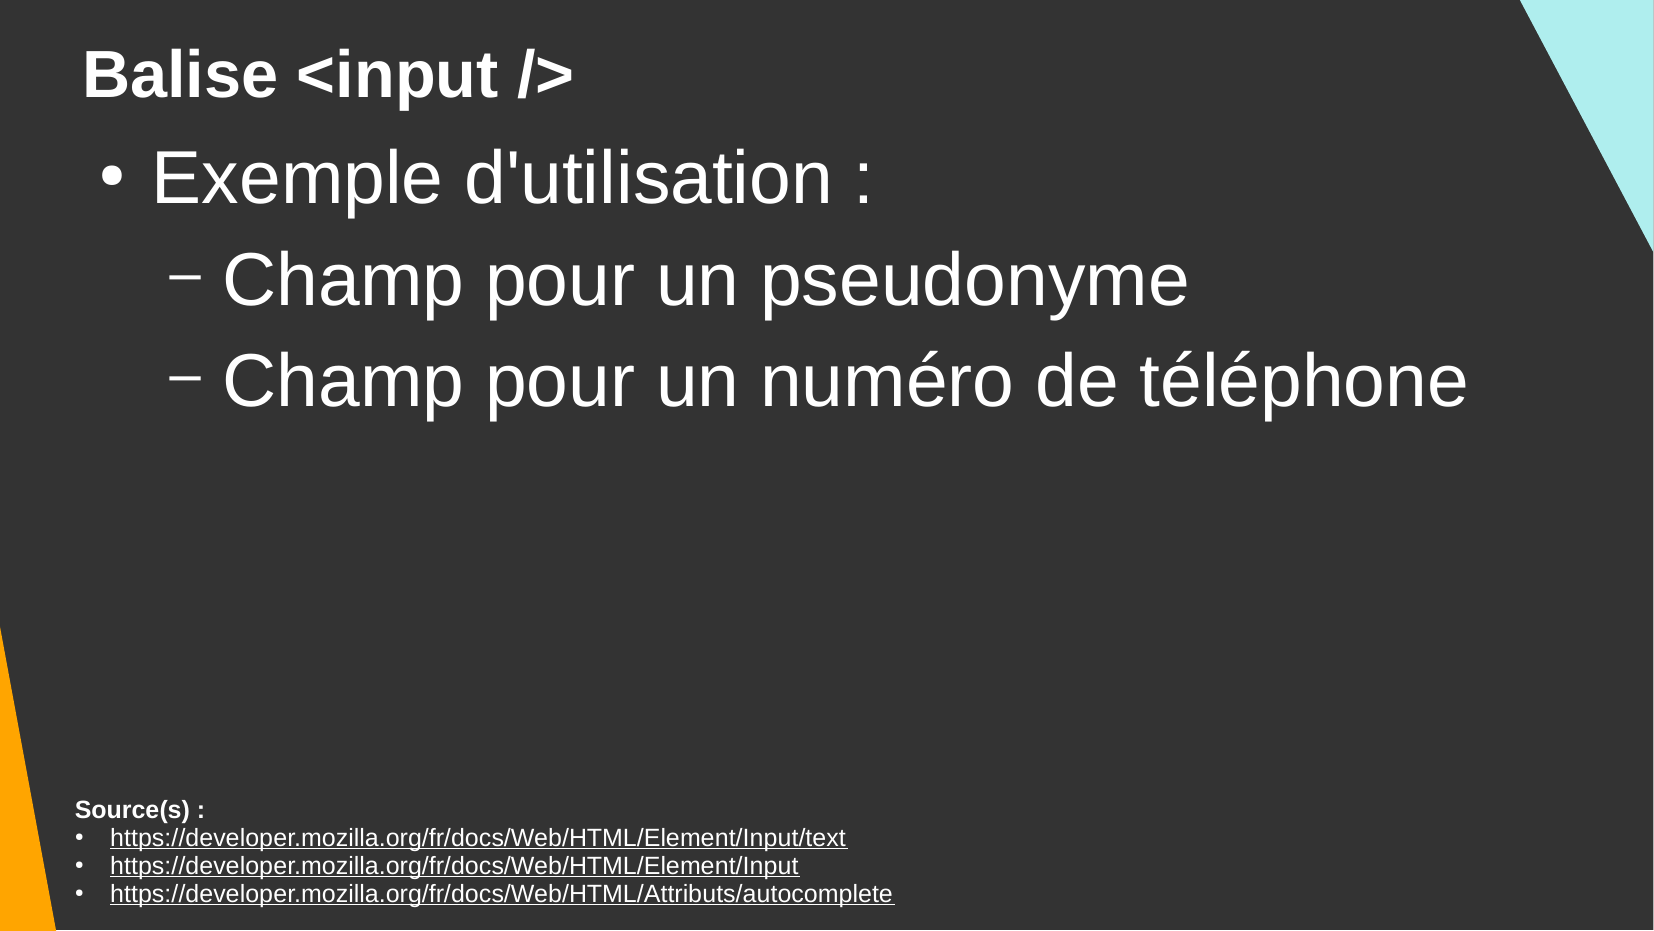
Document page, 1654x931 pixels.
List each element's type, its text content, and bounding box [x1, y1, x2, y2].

text_box [1519, 0, 1654, 254]
title Balise <input /> [82, 37, 1571, 114]
text_box [0, 626, 57, 931]
list Exemple d'utilisation : Champ pour un pseudonyme Champ pour un numéro de téléphone [80, 135, 1605, 753]
text_box Source(s) : https://developer.mozilla.org/fr/docs/Web/HTML/Element/Input/text https://developer.mozilla.org/fr/docs/Web/HTML/Element/Input https://developer.mozilla.org/fr/docs/Web/HTML/Attributs/autocomplete [60, 788, 1546, 931]
